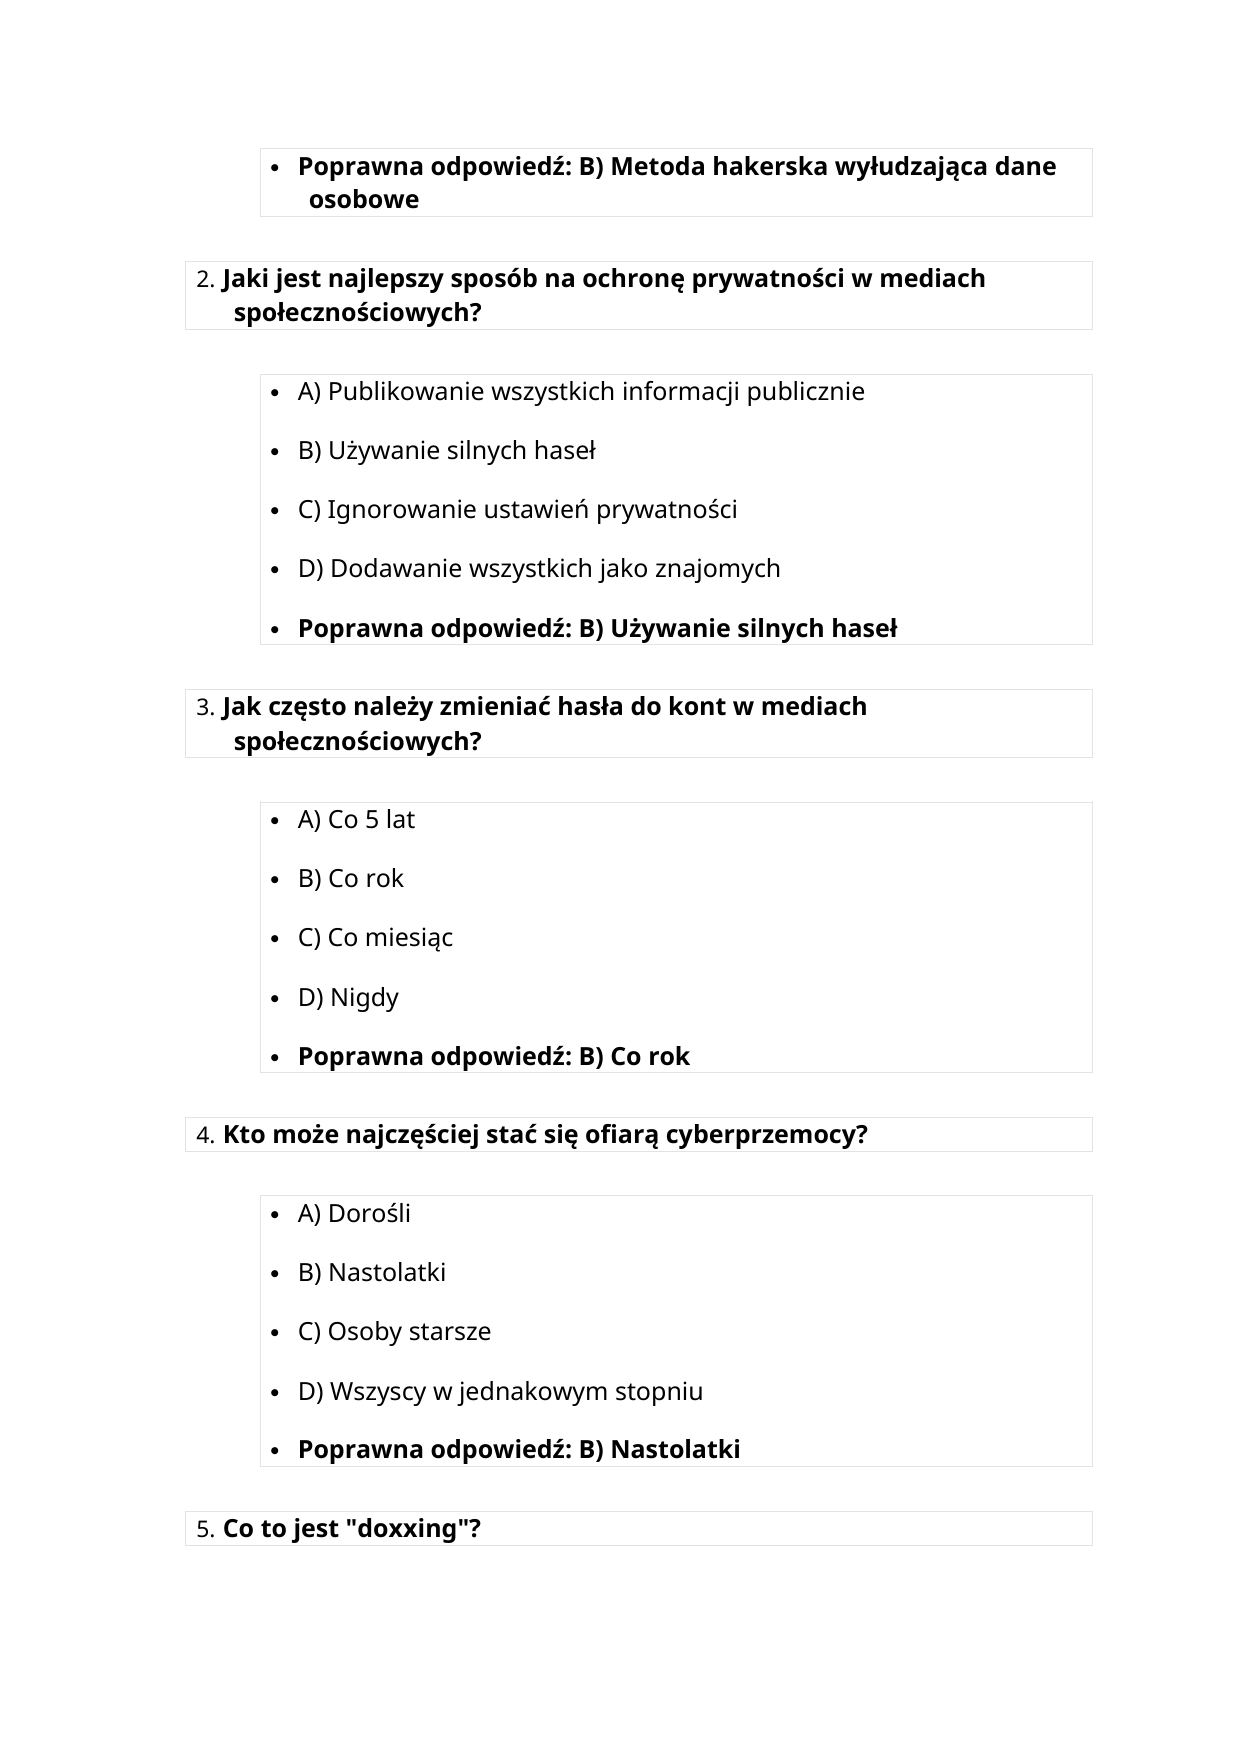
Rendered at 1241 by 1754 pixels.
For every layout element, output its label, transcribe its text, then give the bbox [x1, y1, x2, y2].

list Co to jest "doxxing"? [186, 1512, 1092, 1545]
list B) Co rok [261, 861, 1092, 895]
list Poprawna odpowiedź: B) Metoda hakerska wyłudzająca dane osobowe [261, 149, 1092, 216]
list A) Dorośli [261, 1196, 1092, 1230]
list D) Nigdy [261, 979, 1092, 1013]
list D) Wszyscy w jednakowym stopniu [261, 1373, 1092, 1407]
list Jak często należy zmieniać hasła do kont w mediach społecznościowych? [186, 690, 1092, 757]
list C) Co miesiąc [261, 919, 1092, 954]
list Jaki jest najlepszy sposób na ochronę prywatności w mediach społecznościowych? [186, 262, 1092, 329]
list C) Ignorowanie ustawień prywatności [261, 492, 1092, 526]
list B) Nastolatki [261, 1254, 1092, 1289]
list B) Używanie silnych haseł [261, 432, 1092, 467]
list Kto może najczęściej stać się ofiarą cyberprzemocy? [186, 1118, 1092, 1151]
list A) Co 5 lat [261, 803, 1092, 836]
list D) Dodawanie wszystkich jako znajomych [261, 551, 1092, 585]
list Poprawna odpowiedź: B) Używanie silnych haseł [261, 610, 1092, 644]
list C) Osoby starsze [261, 1313, 1092, 1348]
list Poprawna odpowiedź: B) Co rok [261, 1038, 1092, 1072]
list Poprawna odpowiedź: B) Nastolatki [261, 1432, 1092, 1466]
list A) Publikowanie wszystkich informacji publicznie [261, 375, 1092, 408]
